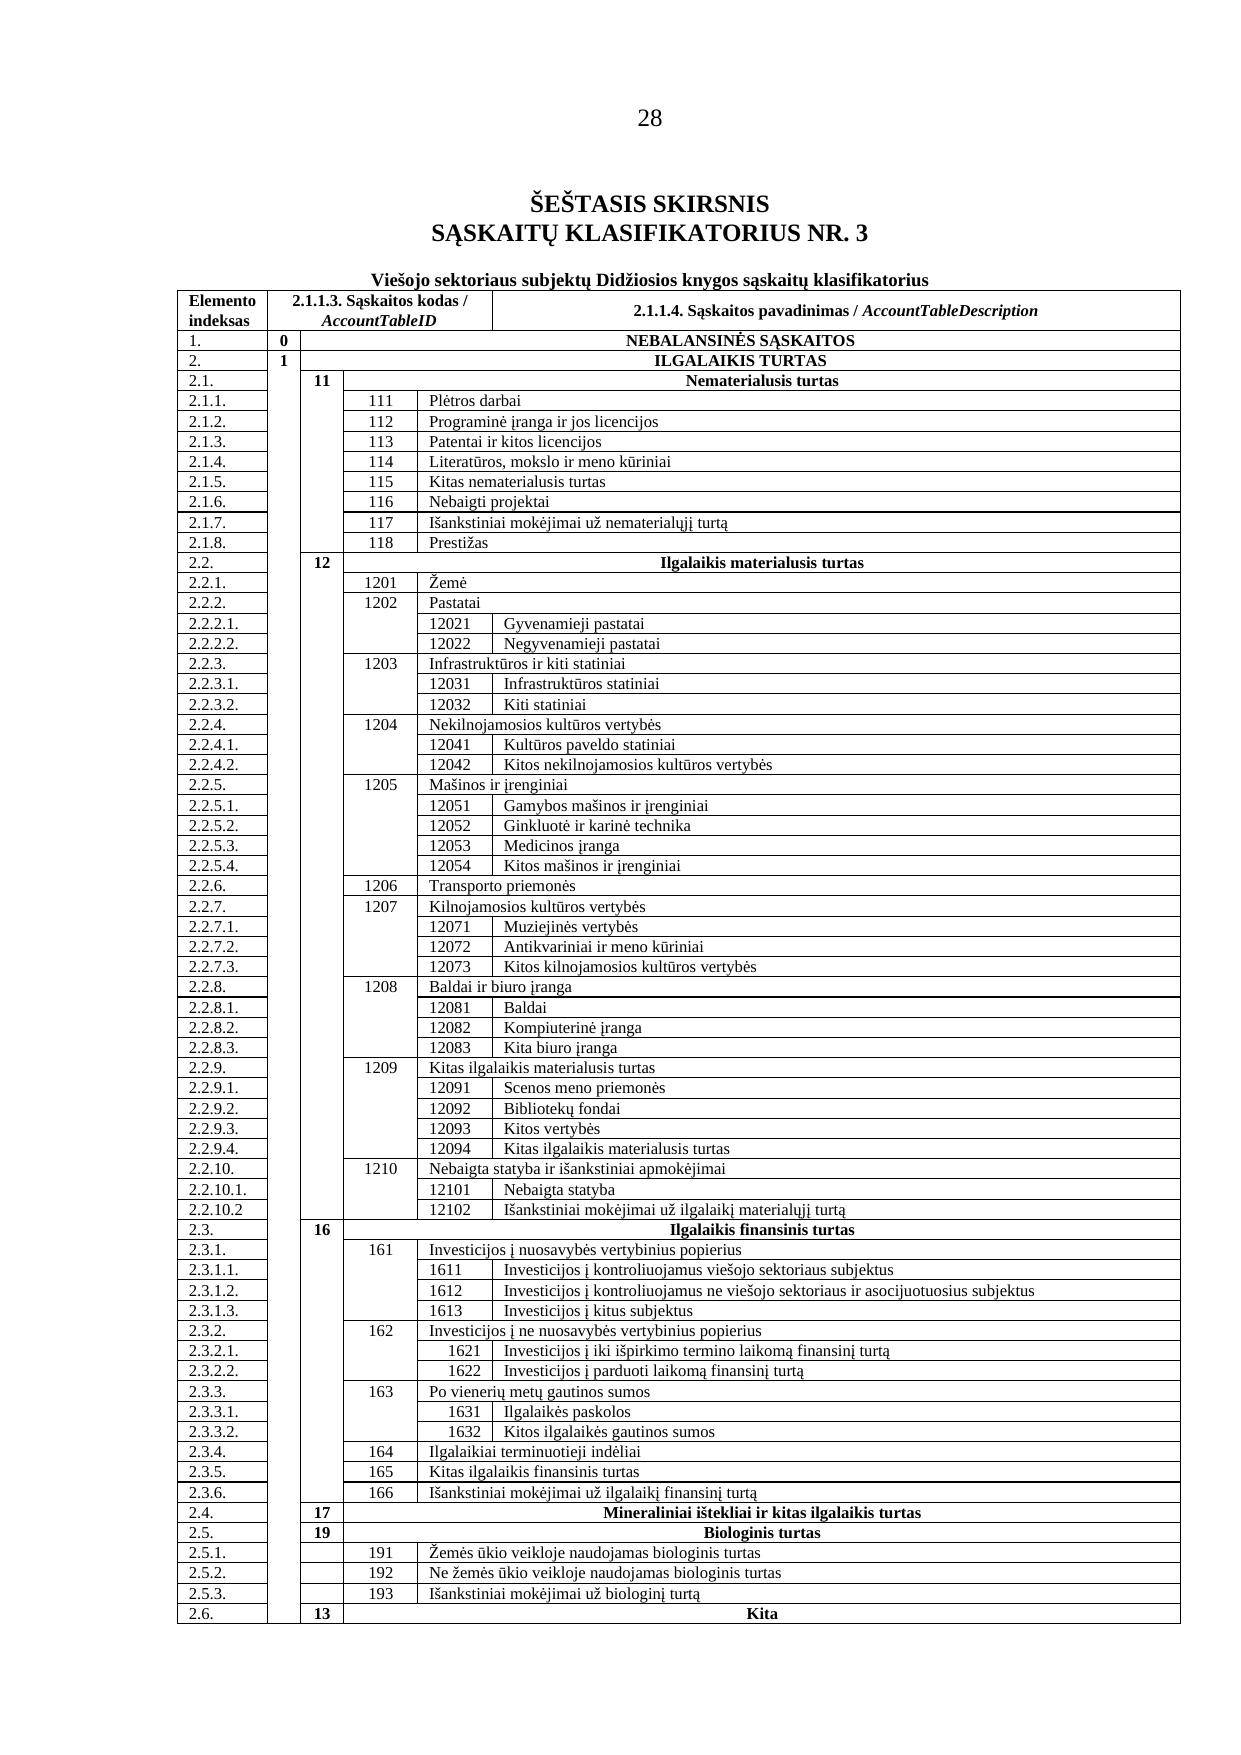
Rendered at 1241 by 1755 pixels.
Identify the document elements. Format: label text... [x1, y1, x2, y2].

table_cell 161 [344, 1240, 417, 1320]
table_cell Infrastruktūros statiniai [493, 674, 1180, 693]
table_cell Kitos mašinos ir įrenginiai [493, 856, 1180, 875]
table_cell Kita [344, 1604, 1180, 1623]
table_cell 12041 [418, 735, 492, 754]
table_cell 1611 [418, 1260, 492, 1279]
table_cell 2.6. [178, 1604, 267, 1623]
table_cell 2.3.1.3. [178, 1301, 267, 1320]
table_cell 2.2.3.2. [178, 694, 267, 713]
table_cell Nebaigti projektai [418, 492, 1180, 511]
table_cell 2.2.7.1. [178, 917, 267, 936]
table_cell 1201 [344, 573, 417, 592]
table_cell 2.3.2.1. [178, 1341, 267, 1360]
table_cell Išankstiniai mokėjimai už ilgalaikį materialųjį turtą [493, 1200, 1180, 1219]
table_cell 1206 [344, 876, 417, 895]
table_cell Muziejinės vertybės [493, 917, 1180, 936]
table_cell 1612 [418, 1280, 492, 1299]
table_cell 2. [178, 351, 267, 370]
table_cell 1632 [418, 1422, 492, 1441]
table_cell Kitas ilgalaikis materialusis turtas [418, 1058, 1180, 1077]
table_cell 2.3.2. [178, 1321, 267, 1340]
table_cell 2.2.10.2 [178, 1200, 267, 1219]
table_cell 19 [301, 1523, 343, 1542]
table_cell 12091 [418, 1078, 492, 1097]
table_cell 2.3.1.1. [178, 1260, 267, 1279]
text Viešojo sektoriaus subjektų Didžiosios knygos sąskaitų klasifikatorius [177, 269, 1122, 290]
table_cell 2.2.8. [178, 977, 267, 996]
table_cell 2.2.9.4. [178, 1139, 267, 1158]
table_cell Išankstiniai mokėjimai už biologinį turtą [418, 1584, 1180, 1603]
table_cell Programinė įranga ir jos licencijos [418, 411, 1180, 431]
table_cell 2.3.3.2. [178, 1422, 267, 1441]
table_cell 2.3.5. [178, 1462, 267, 1481]
table_cell 2.2.1. [178, 573, 267, 592]
table_cell 1208 [344, 977, 417, 1057]
table_cell Kompiuterinė įranga [493, 1018, 1180, 1037]
table_cell 12102 [418, 1200, 492, 1219]
table_cell 16 [301, 1220, 343, 1502]
table_cell 12 [301, 553, 343, 1219]
table_cell Nebaigta statyba ir išankstiniai apmokėjimai [418, 1159, 1180, 1178]
table_header 2.1.1.4. Sąskaitos pavadinimas / AccountTableDescription [493, 291, 1180, 329]
table_cell Kiti statiniai [493, 694, 1180, 713]
table_cell 2.2.3.1. [178, 674, 267, 693]
table_cell Investicijos į nuosavybės vertybinius popierius [418, 1240, 1180, 1259]
table_cell 115 [344, 472, 417, 491]
table_cell Patentai ir kitos licencijos [418, 432, 1180, 451]
table_cell Ilgalaikis materialusis turtas [344, 553, 1180, 572]
table_cell Literatūros, mokslo ir meno kūriniai [418, 452, 1180, 471]
table_cell Antikvariniai ir meno kūriniai [493, 937, 1180, 956]
table_cell 2.2.2.2. [178, 634, 267, 653]
table_cell Išankstiniai mokėjimai už ilgalaikį finansinį turtą [418, 1483, 1180, 1502]
table_cell Kitas ilgalaikis finansinis turtas [418, 1462, 1180, 1481]
table_cell 118 [344, 533, 417, 552]
table_cell 2.5.3. [178, 1584, 267, 1603]
table_cell Investicijos į kitus subjektus [493, 1301, 1180, 1320]
table_cell Scenos meno priemonės [493, 1078, 1180, 1097]
table_cell 12072 [418, 937, 492, 956]
table_cell 12101 [418, 1179, 492, 1198]
table_cell 114 [344, 452, 417, 471]
table_cell Investicijos į kontroliuojamus viešojo sektoriaus subjektus [493, 1260, 1180, 1279]
table_cell 2.2.2. [178, 593, 267, 612]
table_cell 12031 [418, 674, 492, 693]
table_cell 2.2.9.3. [178, 1119, 267, 1138]
table_cell 2.4. [178, 1503, 267, 1522]
table_cell 117 [344, 513, 417, 532]
table_cell 2.2.5. [178, 775, 267, 794]
table_cell 2.2.6. [178, 876, 267, 895]
table_cell Kitas nematerialusis turtas [418, 472, 1180, 491]
table_cell Po vienerių metų gautinos sumos [418, 1381, 1180, 1401]
table_cell Žemės ūkio veikloje naudojamas biologinis turtas [418, 1543, 1180, 1562]
table_cell 12052 [418, 816, 492, 835]
table_cell 2.3.2.2. [178, 1361, 267, 1380]
table_cell 163 [344, 1381, 417, 1441]
table_cell ILGALAIKIS TURTAS [301, 351, 1180, 370]
table_cell 12073 [418, 957, 492, 976]
table_cell 12022 [418, 634, 492, 653]
table_cell 2.2.4.2. [178, 755, 267, 774]
table_cell Ilgalaikiai terminuotieji indėliai [418, 1442, 1180, 1461]
table_cell Ne žemės ūkio veikloje naudojamas biologinis turtas [418, 1563, 1180, 1582]
table_cell 1207 [344, 896, 417, 976]
table_cell Investicijos į parduoti laikomą finansinį turtą [493, 1361, 1180, 1380]
table_cell 1613 [418, 1301, 492, 1320]
table_cell 2.1.3. [178, 432, 267, 451]
table_cell 12092 [418, 1099, 492, 1118]
table_cell Kitas ilgalaikis materialusis turtas [493, 1139, 1180, 1158]
table_cell Pastatai [418, 593, 1180, 612]
table_cell 2.5.2. [178, 1563, 267, 1582]
table_cell 116 [344, 492, 417, 511]
table_cell 2.2.10. [178, 1159, 267, 1178]
table_cell 2.2.8.2. [178, 1018, 267, 1037]
table_cell 2.2.9.1. [178, 1078, 267, 1097]
table_cell 2.3.3. [178, 1381, 267, 1401]
table_cell 166 [344, 1483, 417, 1502]
table_cell Išankstiniai mokėjimai už nematerialųjį turtą [418, 513, 1180, 532]
table_cell 1202 [344, 593, 417, 653]
table_cell Investicijos į kontroliuojamus ne viešojo sektoriaus ir asocijuotuosius subjektus [493, 1280, 1180, 1299]
table_cell Ginkluotė ir karinė technika [493, 816, 1180, 835]
table_cell 12083 [418, 1038, 492, 1057]
table_cell Negyvenamieji pastatai [493, 634, 1180, 653]
table_cell Biologinis turtas [344, 1523, 1180, 1542]
table_cell Gamybos mašinos ir įrenginiai [493, 795, 1180, 814]
text SĄSKAITŲ KLASIFIKATORIUS NR. 3 [177, 218, 1122, 247]
table_cell 1209 [344, 1058, 417, 1158]
table_cell Nematerialusis turtas [344, 371, 1180, 390]
table_cell Investicijos į ne nuosavybės vertybinius popierius [418, 1321, 1180, 1340]
table_cell 1621 [418, 1341, 492, 1360]
table_cell Mašinos ir įrenginiai [418, 775, 1180, 794]
table_cell 1 [268, 351, 300, 1623]
table_cell 111 [344, 391, 417, 410]
table_cell [301, 1563, 343, 1582]
table_cell Baldai [493, 998, 1180, 1017]
table_cell Kitos vertybės [493, 1119, 1180, 1138]
table_cell 2.2.7. [178, 896, 267, 916]
table_cell 2.3. [178, 1220, 267, 1239]
table_cell Kultūros paveldo statiniai [493, 735, 1180, 754]
table_cell 2.2.8.3. [178, 1038, 267, 1057]
table_cell Medicinos įranga [493, 836, 1180, 855]
table_cell 2.1.5. [178, 472, 267, 491]
table_cell Baldai ir biuro įranga [418, 977, 1180, 996]
table_cell Kitos ilgalaikės gautinos sumos [493, 1422, 1180, 1441]
table_cell 2.2.7.2. [178, 937, 267, 956]
table_cell 2.3.6. [178, 1483, 267, 1502]
table_cell 2.2.4. [178, 715, 267, 734]
table_cell Ilgalaikės paskolos [493, 1402, 1180, 1421]
table_cell 1631 [418, 1402, 492, 1421]
table_cell 2.1.6. [178, 492, 267, 511]
table_cell 2.2.5.4. [178, 856, 267, 875]
table_cell 2.5.1. [178, 1543, 267, 1562]
table_cell 2.1.7. [178, 513, 267, 532]
table_cell 1203 [344, 654, 417, 713]
table_cell 1210 [344, 1159, 417, 1219]
table_cell 113 [344, 432, 417, 451]
table_cell 2.1.8. [178, 533, 267, 552]
table_cell 2.3.1.2. [178, 1280, 267, 1299]
table_cell 162 [344, 1321, 417, 1380]
table_cell Bibliotekų fondai [493, 1099, 1180, 1118]
table_cell 12051 [418, 795, 492, 814]
table_cell 1622 [418, 1361, 492, 1380]
table_cell 17 [301, 1503, 343, 1522]
table_cell [301, 1584, 343, 1603]
table_cell 12054 [418, 856, 492, 875]
table_cell 2.1.1. [178, 391, 267, 410]
table_cell 2.1.2. [178, 411, 267, 431]
table_cell 164 [344, 1442, 417, 1461]
table_cell 192 [344, 1563, 417, 1582]
table_cell Kitos kilnojamosios kultūros vertybės [493, 957, 1180, 976]
table_cell Prestižas [418, 533, 1180, 552]
table_cell 2.2.5.2. [178, 816, 267, 835]
table_cell 12093 [418, 1119, 492, 1138]
table_cell 193 [344, 1584, 417, 1603]
table_cell 2.1. [178, 371, 267, 390]
table_cell 13 [301, 1604, 343, 1623]
table_cell 2.2.8.1. [178, 998, 267, 1017]
table_cell 12081 [418, 998, 492, 1017]
table_cell 165 [344, 1462, 417, 1481]
table_cell Nekilnojamosios kultūros vertybės [418, 715, 1180, 734]
table_cell 2.2.9. [178, 1058, 267, 1077]
table_cell 12042 [418, 755, 492, 774]
table_cell 12082 [418, 1018, 492, 1037]
table_cell [301, 1543, 343, 1562]
table_cell 2.2.9.2. [178, 1099, 267, 1118]
table_cell 2.2.5.1. [178, 795, 267, 814]
table_cell 1204 [344, 715, 417, 774]
table_cell 1205 [344, 775, 417, 875]
table_cell 12032 [418, 694, 492, 713]
table_header 2.1.1.3. Sąskaitos kodas / AccountTableID [268, 291, 492, 329]
table_cell Nebaigta statyba [493, 1179, 1180, 1198]
table_cell 2.2.2.1. [178, 614, 267, 633]
table_cell 12053 [418, 836, 492, 855]
table_cell Kita biuro įranga [493, 1038, 1180, 1057]
table_cell Žemė [418, 573, 1180, 592]
table_cell 12094 [418, 1139, 492, 1158]
table_cell 2.2.4.1. [178, 735, 267, 754]
table_cell 1. [178, 331, 267, 350]
table_cell Ilgalaikis finansinis turtas [344, 1220, 1180, 1239]
table_cell 112 [344, 411, 417, 431]
table_cell 12021 [418, 614, 492, 633]
table_cell 2.3.4. [178, 1442, 267, 1461]
table_cell Transporto priemonės [418, 876, 1180, 895]
table_cell 2.1.4. [178, 452, 267, 471]
table_cell Infrastruktūros ir kiti statiniai [418, 654, 1180, 673]
table_cell Kilnojamosios kultūros vertybės [418, 896, 1180, 916]
table_cell 12071 [418, 917, 492, 936]
table_cell Gyvenamieji pastatai [493, 614, 1180, 633]
table_cell 2.2.10.1. [178, 1179, 267, 1198]
table_cell 11 [301, 371, 343, 552]
text ŠEŠTASIS SKIRSNIS [177, 189, 1122, 218]
table_cell 191 [344, 1543, 417, 1562]
table_cell 2.3.3.1. [178, 1402, 267, 1421]
table_cell 2.2. [178, 553, 267, 572]
table_cell 2.3.1. [178, 1240, 267, 1259]
table_cell 2.2.7.3. [178, 957, 267, 976]
table_cell 2.2.5.3. [178, 836, 267, 855]
table_cell Kitos nekilnojamosios kultūros vertybės [493, 755, 1180, 774]
table_cell 2.2.3. [178, 654, 267, 673]
table_cell 0 [268, 331, 300, 350]
table_cell Plėtros darbai [418, 391, 1180, 410]
table_cell NEBALANSINĖS SĄSKAITOS [301, 331, 1180, 350]
table_cell 2.5. [178, 1523, 267, 1542]
table_cell Mineraliniai ištekliai ir kitas ilgalaikis turtas [344, 1503, 1180, 1522]
table_header Elemento indeksas [178, 291, 267, 329]
table_cell Investicijos į iki išpirkimo termino laikomą finansinį turtą [493, 1341, 1180, 1360]
